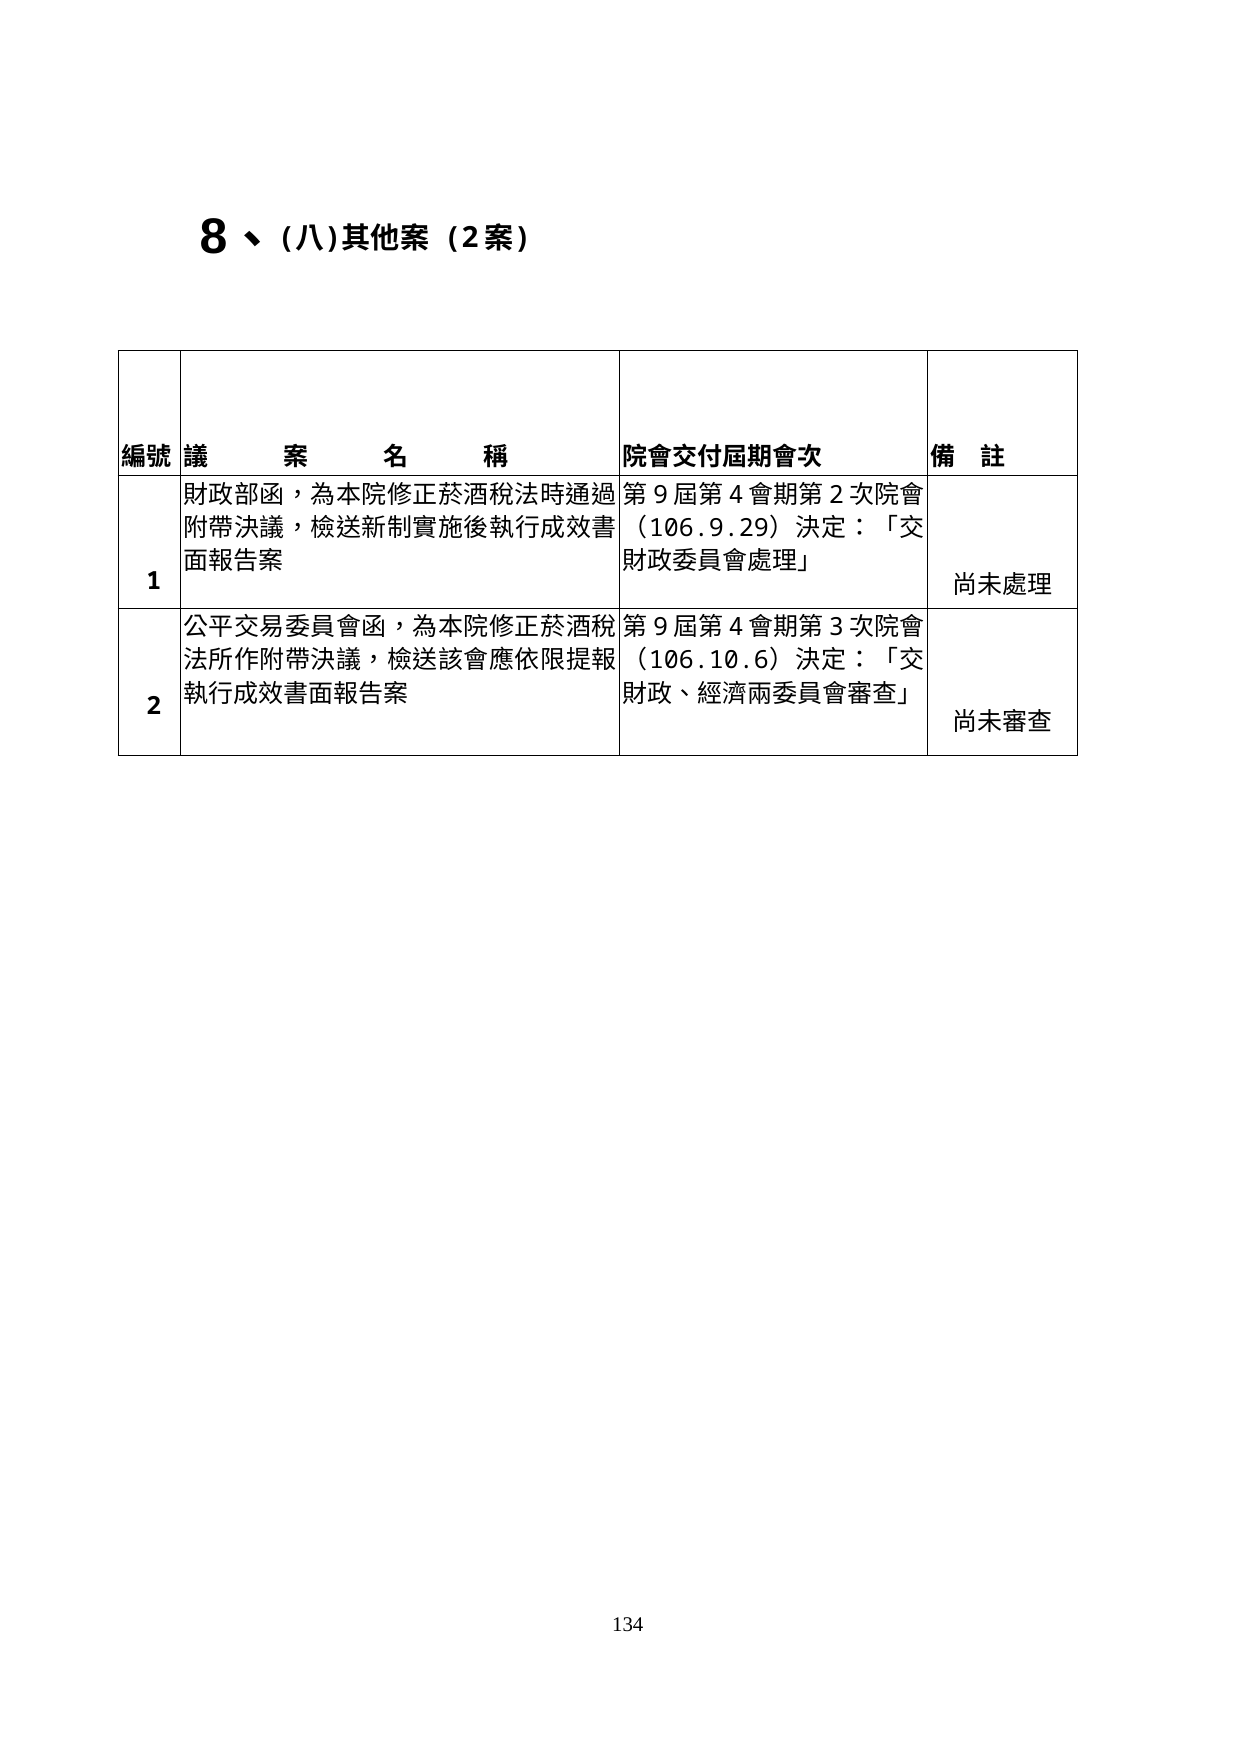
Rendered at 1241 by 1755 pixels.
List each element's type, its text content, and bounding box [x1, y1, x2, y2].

table_cell 財政部函，為本院修正菸酒稅法時通過附帶決議，檢送新制實施後執行成效書面報告案 [181, 476, 619, 608]
table_cell 尚未審查 [928, 609, 1077, 755]
table_cell 公平交易委員會函，為本院修正菸酒稅法所作附帶決議，檢送該會應依限提報執行成效書面報告案 [181, 609, 619, 755]
table_cell [119, 476, 180, 608]
table_cell 第9屆第4會期第3次院會（106.10.6）決定：「交財政、經濟兩委員會審查」 [620, 609, 927, 755]
subtitle (八)其他案 (2案) [156, 163, 1137, 288]
table_header 議 案 名 稱 [181, 351, 619, 475]
table_header 編號 [119, 351, 180, 475]
table_cell 第9屆第4會期第2次院會（106.9.29）決定：「交財政委員會處理」 [620, 476, 927, 608]
table_cell [119, 609, 180, 755]
table_cell 尚未處理 [928, 476, 1077, 608]
table_header 院會交付屆期會次 [620, 351, 927, 475]
table_header 備 註 [928, 351, 1077, 475]
